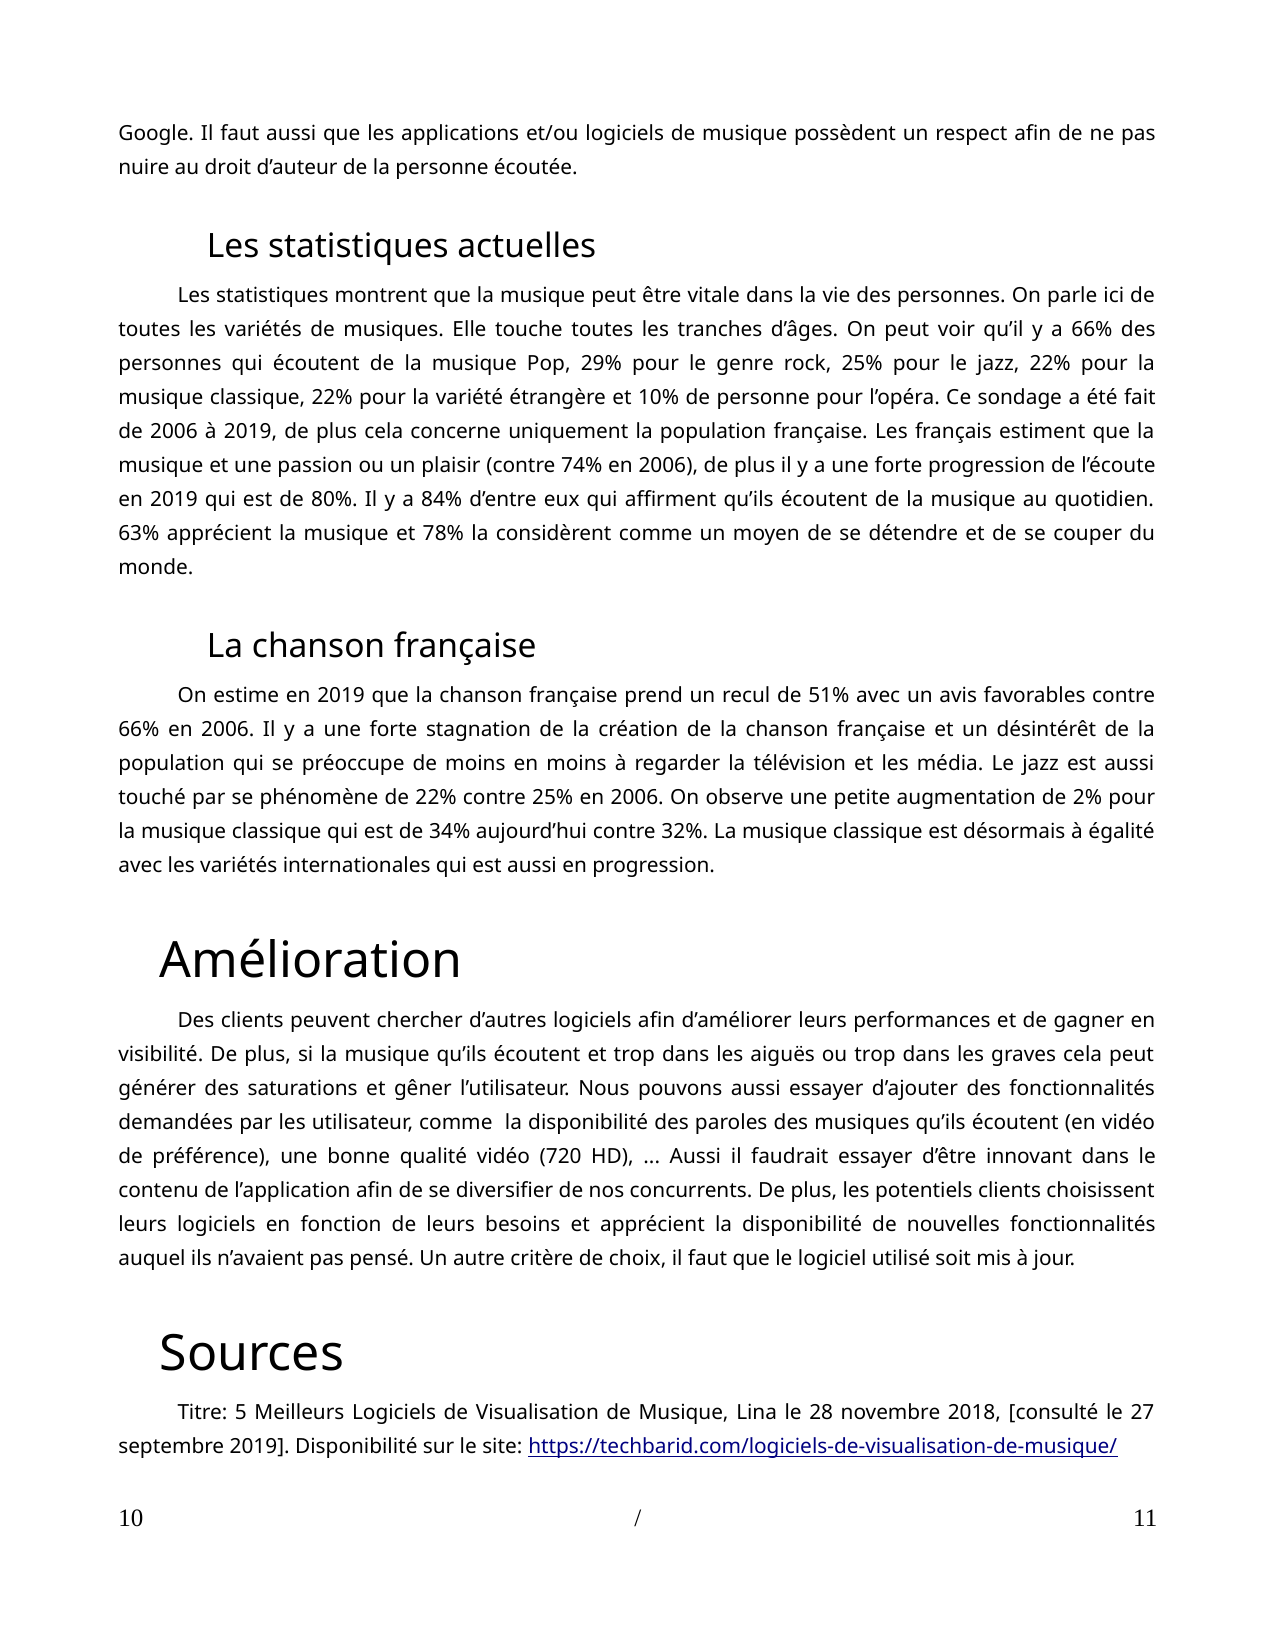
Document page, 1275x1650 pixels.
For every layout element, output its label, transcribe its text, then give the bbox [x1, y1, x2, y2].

subtitle Amélioration [159, 924, 1157, 992]
text Les statistiques montrent que la musique peut être vitale dans la vie des personnes. On parle ici de toutes les variétés de musiques. Elle touche toutes les tranches d’âges. On peut voir qu’il y a 66% des personnes qui écoutent de la musique Pop, 29% pour le genre rock, 25% pour le jazz, 22% pour la musique classique, 22% pour la variété étrangère et 10% de personne pour l’opéra. Ce sondage a été fait de 2006 à 2019, de plus cela concerne uniquement la population française. Les français estiment que la musique et une passion ou un plaisir (contre 74% en 2006), de plus il y a une forte progression de l’écoute en 2019 qui est de 80%. Il y a 84% d’entre eux qui affirment qu’ils écoutent de la musique au quotidien. 63% apprécient la musique et 78% la considèrent comme un moyen de se détendre et de se couper du monde. [118, 280, 1157, 581]
subtitle La chanson française [207, 622, 1157, 668]
text Google. Il faut aussi que les applications et/ou logiciels de musique possèdent un respect afin de ne pas nuire au droit d’auteur de la personne écoutée. [118, 118, 1157, 181]
text On estime en 2019 que la chanson française prend un recul de 51% avec un avis favorables contre 66% en 2006. Il y a une forte stagnation de la création de la chanson française et un désintérêt de la population qui se préoccupe de moins en moins à regarder la télévision et les média. Le jazz est aussi touché par se phénomène de 22% contre 25% en 2006. On observe une petite augmentation de 2% pour la musique classique qui est de 34% aujourd’hui contre 32%. La musique classique est désormais à égalité avec les variétés internationales qui est aussi en progression. [118, 680, 1157, 879]
text Des clients peuvent chercher d’autres logiciels afin d’améliorer leurs performances et de gagner en visibilité. De plus, si la musique qu’ils écoutent et trop dans les aiguës ou trop dans les graves cela peut générer des saturations et gêner l’utilisateur. Nous pouvons aussi essayer d’ajouter des fonctionnalités demandées par les utilisateur, comme la disponibilité des paroles des musiques qu’ils écoutent (en vidéo de préférence), une bonne qualité vidéo (720 HD), ... Aussi il faudrait essayer d’être innovant dans le contenu de l’application afin de se diversifier de nos concurrents. De plus, les potentiels clients choisissent leurs logiciels en fonction de leurs besoins et apprécient la disponibilité de nouvelles fonctionnalités auquel ils n’avaient pas pensé. Un autre critère de choix, il faut que le logiciel utilisé soit mis à jour. [118, 1005, 1157, 1272]
subtitle Les statistiques actuelles [207, 222, 1157, 267]
text Titre: 5 Meilleurs Logiciels de Visualisation de Musique, Lina le 28 novembre 2018, [consulté le 27 septembre 2019]. Disponibilité sur le site: https://techbarid.com/logiciels-de-visualisation-de-musique/ [118, 1397, 1157, 1460]
subtitle Sources [159, 1317, 1157, 1385]
